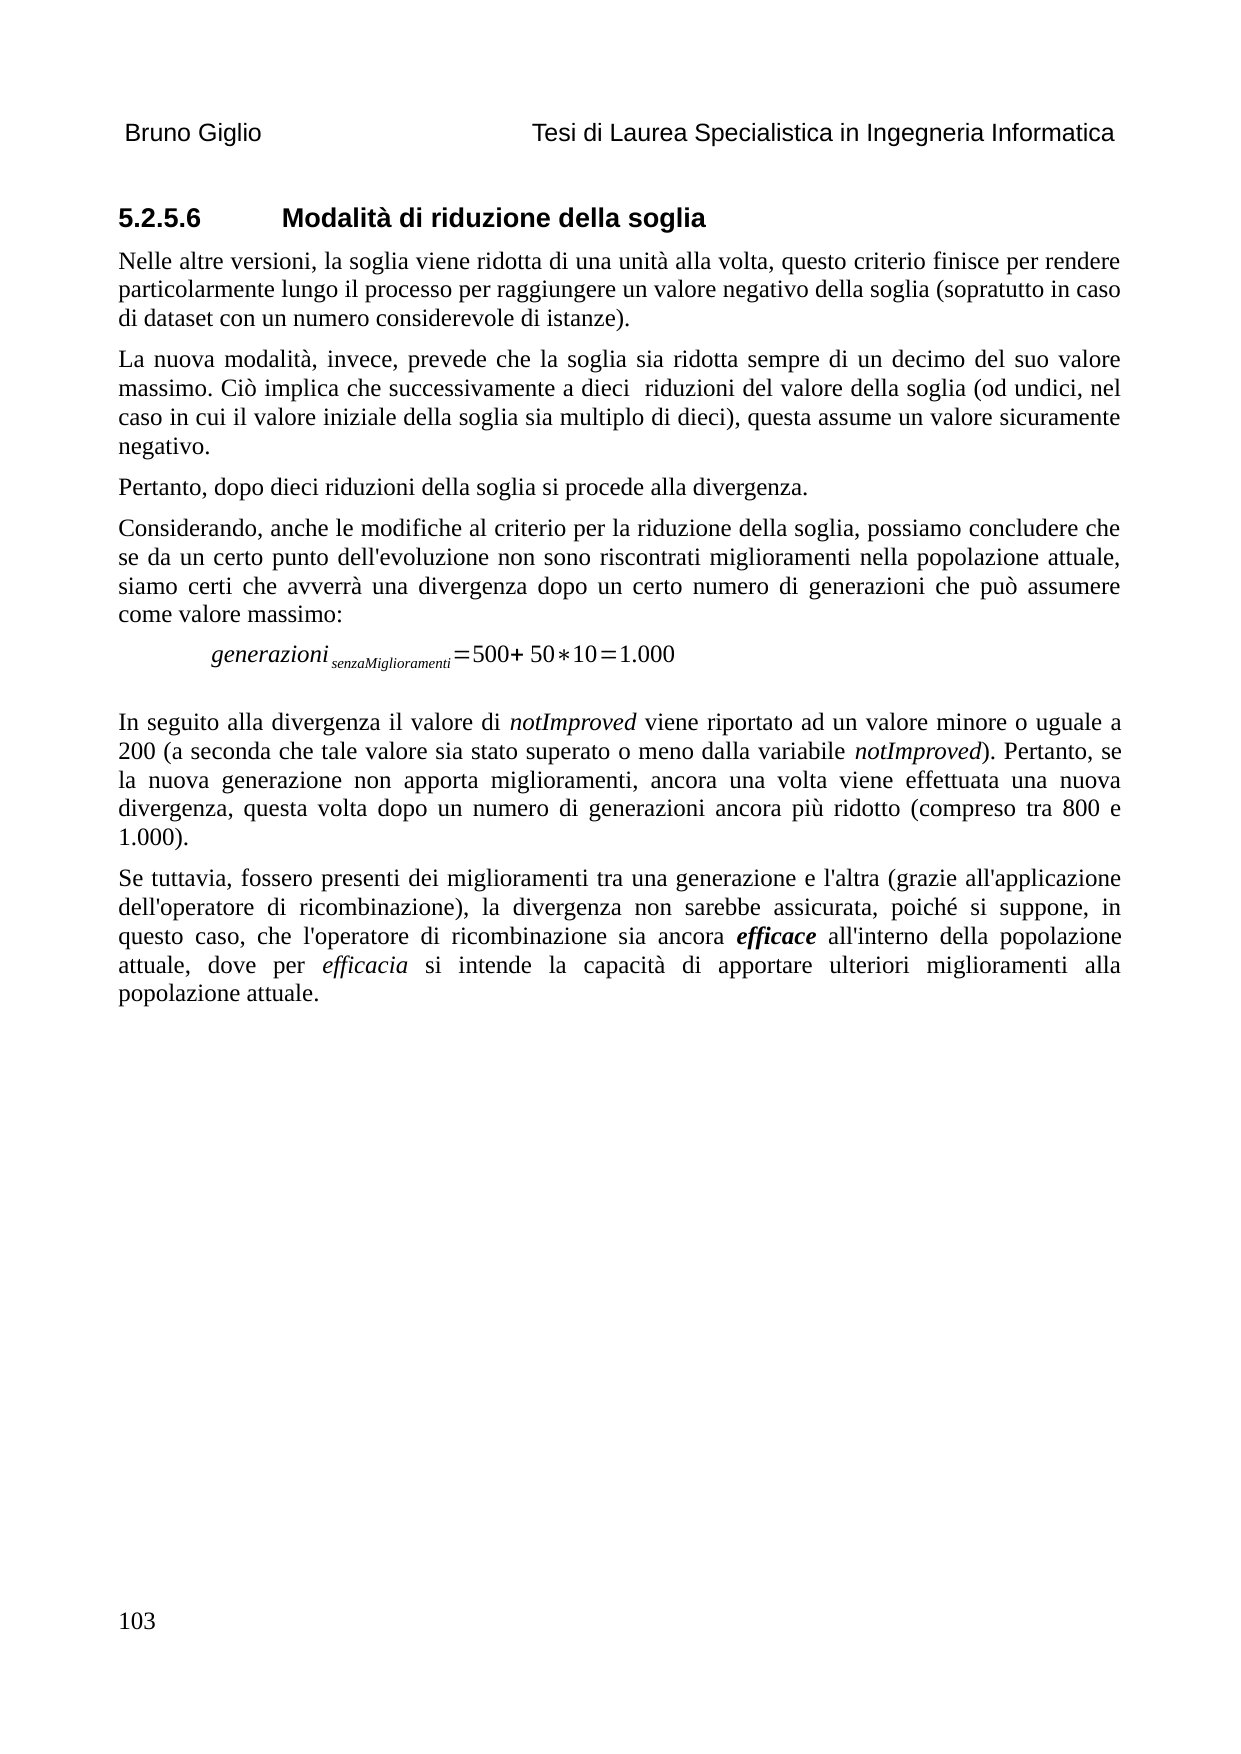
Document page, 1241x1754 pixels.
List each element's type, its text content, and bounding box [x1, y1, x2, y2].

text Nelle altre versioni, la soglia viene ridotta di una unità alla volta, questo criterio finisce per rendere particolarmente lungo il processo per raggiungere un valore negativo della soglia (sopratutto in caso di dataset con un numero considerevole di istanze). [118, 246, 1122, 332]
text Considerando, anche le modifiche al criterio per la riduzione della soglia, possiamo concludere che se da un certo punto dell'evoluzione non sono riscontrati miglioramenti nella popolazione attuale, siamo certi che avverrà una divergenza dopo un certo numero di generazioni che può assumere come valore massimo: [118, 513, 1122, 628]
text Se tuttavia, fossero presenti dei miglioramenti tra una generazione e l'altra (grazie all'applicazione dell'operatore di ricombinazione), la divergenza non sarebbe assicurata, poiché si suppone, in questo caso, che l'operatore di ricombinazione sia ancora efficace all'interno della popolazione attuale, dove per efficacia si intende la capacità di apportare ulteriori miglioramenti alla popolazione attuale. [118, 863, 1122, 1007]
text In seguito alla divergenza il valore di notImproved viene riportato ad un valore minore o uguale a 200 (a seconda che tale valore sia stato superato o meno dalla variabile notImproved). Pertanto, se la nuova generazione non apporta miglioramenti, ancora una volta viene effettuata una nuova divergenza, questa volta dopo un numero di generazioni ancora più ridotto (compreso tra 800 e 1.000). [118, 707, 1122, 851]
subtitle Modalità di riduzione della soglia [118, 202, 1122, 233]
text La nuova modalità, invece, prevede che la soglia sia ridotta sempre di un decimo del suo valore massimo. Ciò implica che successivamente a dieci riduzioni del valore della soglia (od undici, nel caso in cui il valore iniziale della soglia sia multiplo di dieci), questa assume un valore sicuramente negativo. [118, 344, 1122, 459]
text Pertanto, dopo dieci riduzioni della soglia si procede alla divergenza. [118, 472, 1122, 501]
